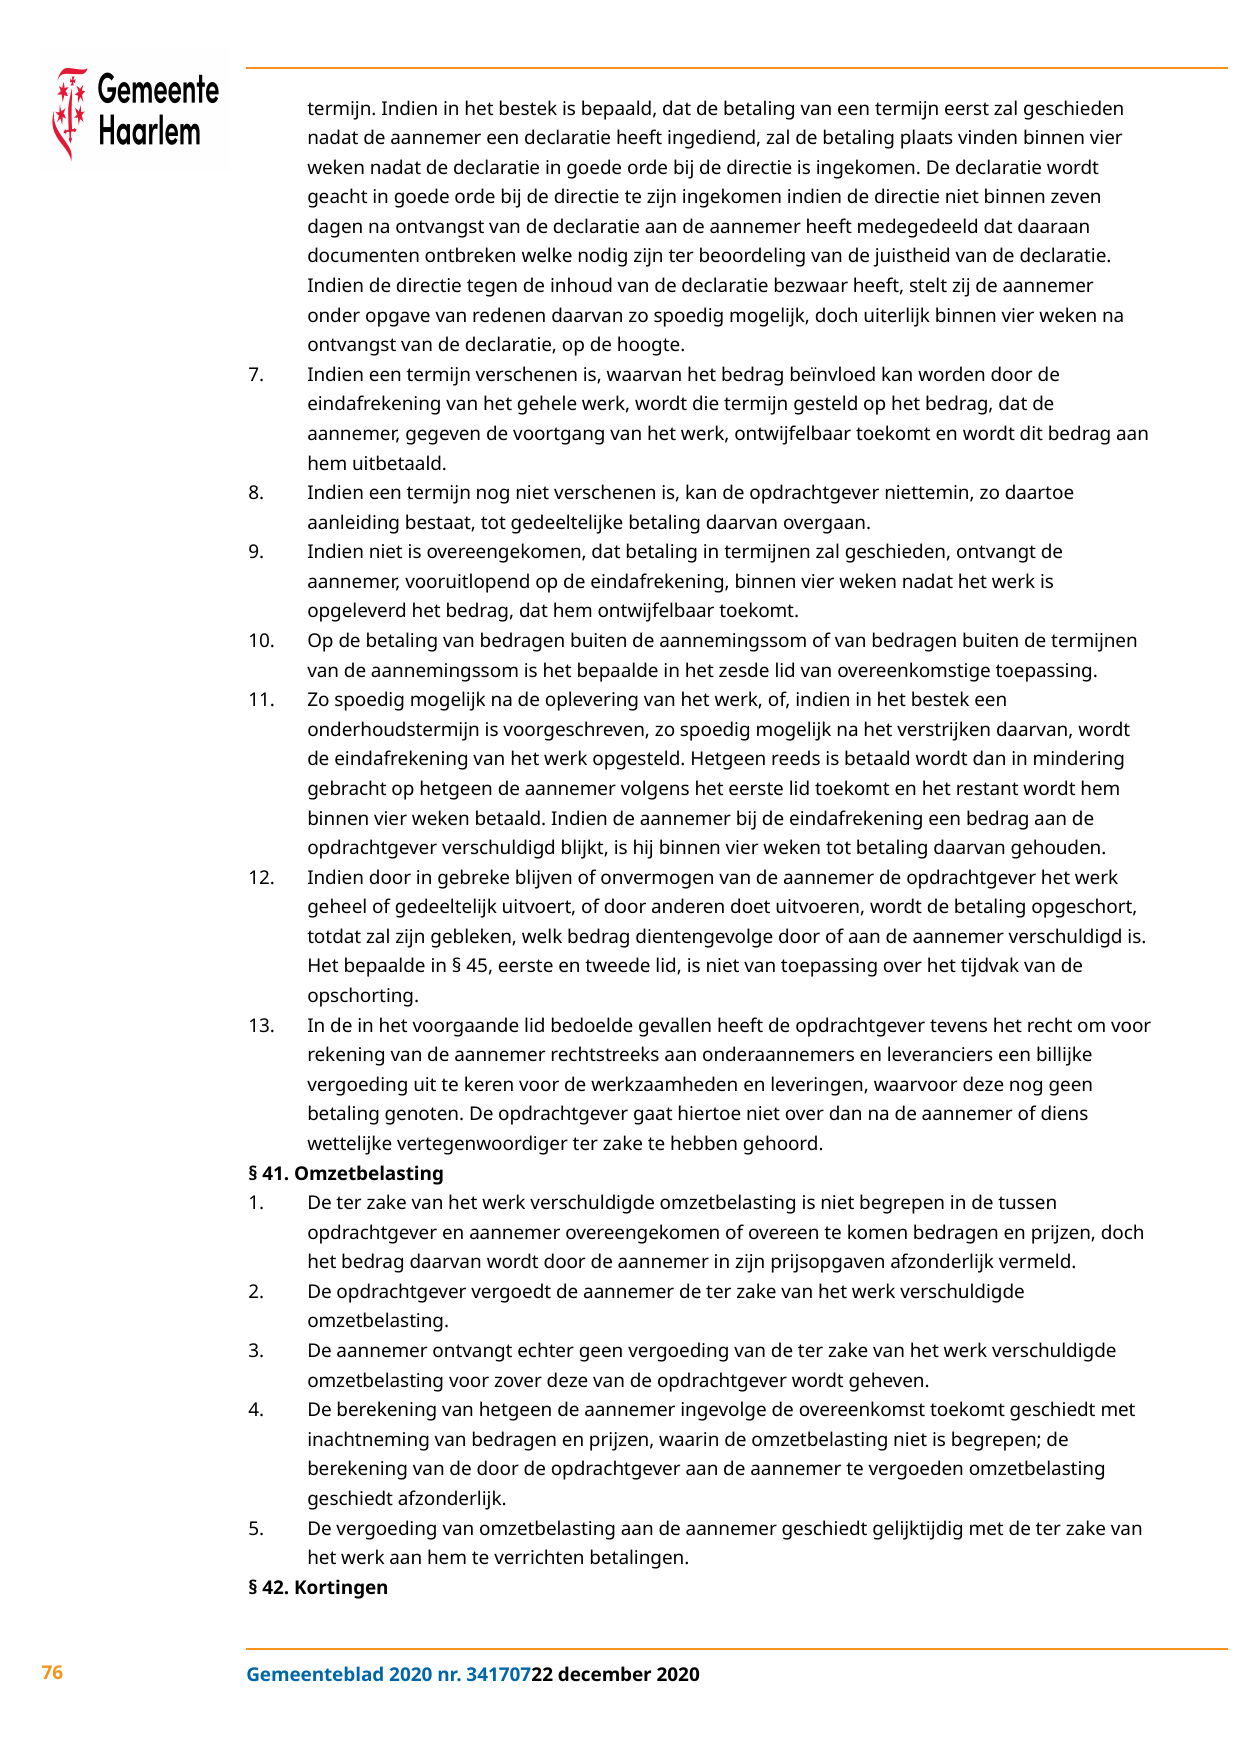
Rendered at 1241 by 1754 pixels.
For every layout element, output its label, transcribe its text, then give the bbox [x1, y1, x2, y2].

list Indien niet is overeengekomen, dat betaling in termijnen zal geschieden, ontvangt de aannemer, vooruitlopend op de eindafrekening, binnen vier weken nadat het werk is opgeleverd het bedrag, dat hem ontwijfelbaar toekomt. [248, 538, 1152, 623]
text § 42. Kortingen [248, 1574, 1152, 1600]
list Indien een termijn verschenen is, waarvan het bedrag beïnvloed kan worden door de eindafrekening van het gehele werk, wordt die termijn gesteld op het bedrag, dat de aannemer, gegeven de voortgang van het werk, ontwijfelbaar toekomt en wordt dit bedrag aan hem uitbetaald. [248, 361, 1152, 476]
list De ter zake van het werk verschuldigde omzetbelasting is niet begrepen in de tussen opdrachtgever en aannemer overeengekomen of overeen te komen bedragen en prijzen, doch het bedrag daarvan wordt door de aannemer in zijn prijsopgaven afzonderlijk vermeld. [248, 1189, 1152, 1274]
text § 41. Omzetbelasting [248, 1160, 1152, 1186]
list De opdrachtgever vergoedt de aannemer de ter zake van het werk verschuldigde omzetbelasting. [248, 1278, 1152, 1333]
list De berekening van hetgeen de aannemer ingevolge de overeenkomst toekomt geschiedt met inachtneming van bedragen en prijzen, waarin de omzetbelasting niet is begrepen; de berekening van de door de opdrachtgever aan de aannemer te vergoeden omzetbelasting geschiedt afzonderlijk. [248, 1396, 1152, 1511]
list Indien een termijn nog niet verschenen is, kan de opdrachtgever niettemin, zo daartoe aanleiding bestaat, tot gedeeltelijke betaling daarvan overgaan. [248, 479, 1152, 535]
list Op de betaling van bedragen buiten de aannemingssom of van bedragen buiten de termijnen van de aannemingssom is het bepaalde in het zesde lid van overeenkomstige toepassing. [248, 627, 1152, 683]
list De vergoeding van omzetbelasting aan de aannemer geschiedt gelijktijdig met de ter zake van het werk aan hem te verrichten betalingen. [248, 1515, 1152, 1570]
list De aannemer ontvangt echter geen vergoeding van de ter zake van het werk verschuldigde omzetbelasting voor zover deze van de opdrachtgever wordt geheven. [248, 1337, 1152, 1393]
list In de in het voorgaande lid bedoelde gevallen heeft de opdrachtgever tevens het recht om voor rekening van de aannemer rechtstreeks aan onderaannemers en leveranciers een billijke vergoeding uit te keren voor de werkzaamheden en leveringen, waarvoor deze nog geen betaling genoten. De opdrachtgever gaat hiertoe niet over dan na de aannemer of diens wettelijke vertegenwoordiger ter zake te hebben gehoord. [248, 1012, 1152, 1156]
list termijn. Indien in het bestek is bepaald, dat de betaling van een termijn eerst zal geschieden nadat de aannemer een declaratie heeft ingediend, zal de betaling plaats vinden binnen vier weken nadat de declaratie in goede orde bij de directie is ingekomen. De declaratie wordt geacht in goede orde bij de directie te zijn ingekomen indien de directie niet binnen zeven dagen na ontvangst van de declaratie aan de aannemer heeft medegedeeld dat daaraan documenten ontbreken welke nodig zijn ter beoordeling van de juistheid van de declaratie. Indien de directie tegen de inhoud van de declaratie bezwaar heeft, stelt zij de aannemer onder opgave van redenen daarvan zo spoedig mogelijk, doch uiterlijk binnen vier weken na ontvangst van de declaratie, op de hoogte. [248, 95, 1152, 357]
list Zo spoedig mogelijk na de oplevering van het werk, of, indien in het bestek een onderhoudstermijn is voorgeschreven, zo spoedig mogelijk na het verstrijken daarvan, wordt de eindafrekening van het werk opgesteld. Hetgeen reeds is betaald wordt dan in mindering gebracht op hetgeen de aannemer volgens het eerste lid toekomt en het restant wordt hem binnen vier weken betaald. Indien de aannemer bij de eindafrekening een bedrag aan de opdrachtgever verschuldigd blijkt, is hij binnen vier weken tot betaling daarvan gehouden. [248, 686, 1152, 860]
picture [41, 47, 231, 172]
list Indien door in gebreke blijven of onvermogen van de aannemer de opdrachtgever het werk geheel of gedeeltelijk uitvoert, of door anderen doet uitvoeren, wordt de betaling opgeschort, totdat zal zijn gebleken, welk bedrag dientengevolge door of aan de aannemer verschuldigd is. Het bepaalde in § 45, eerste en tweede lid, is niet van toepassing over het tijdvak van de opschorting. [248, 864, 1152, 1008]
